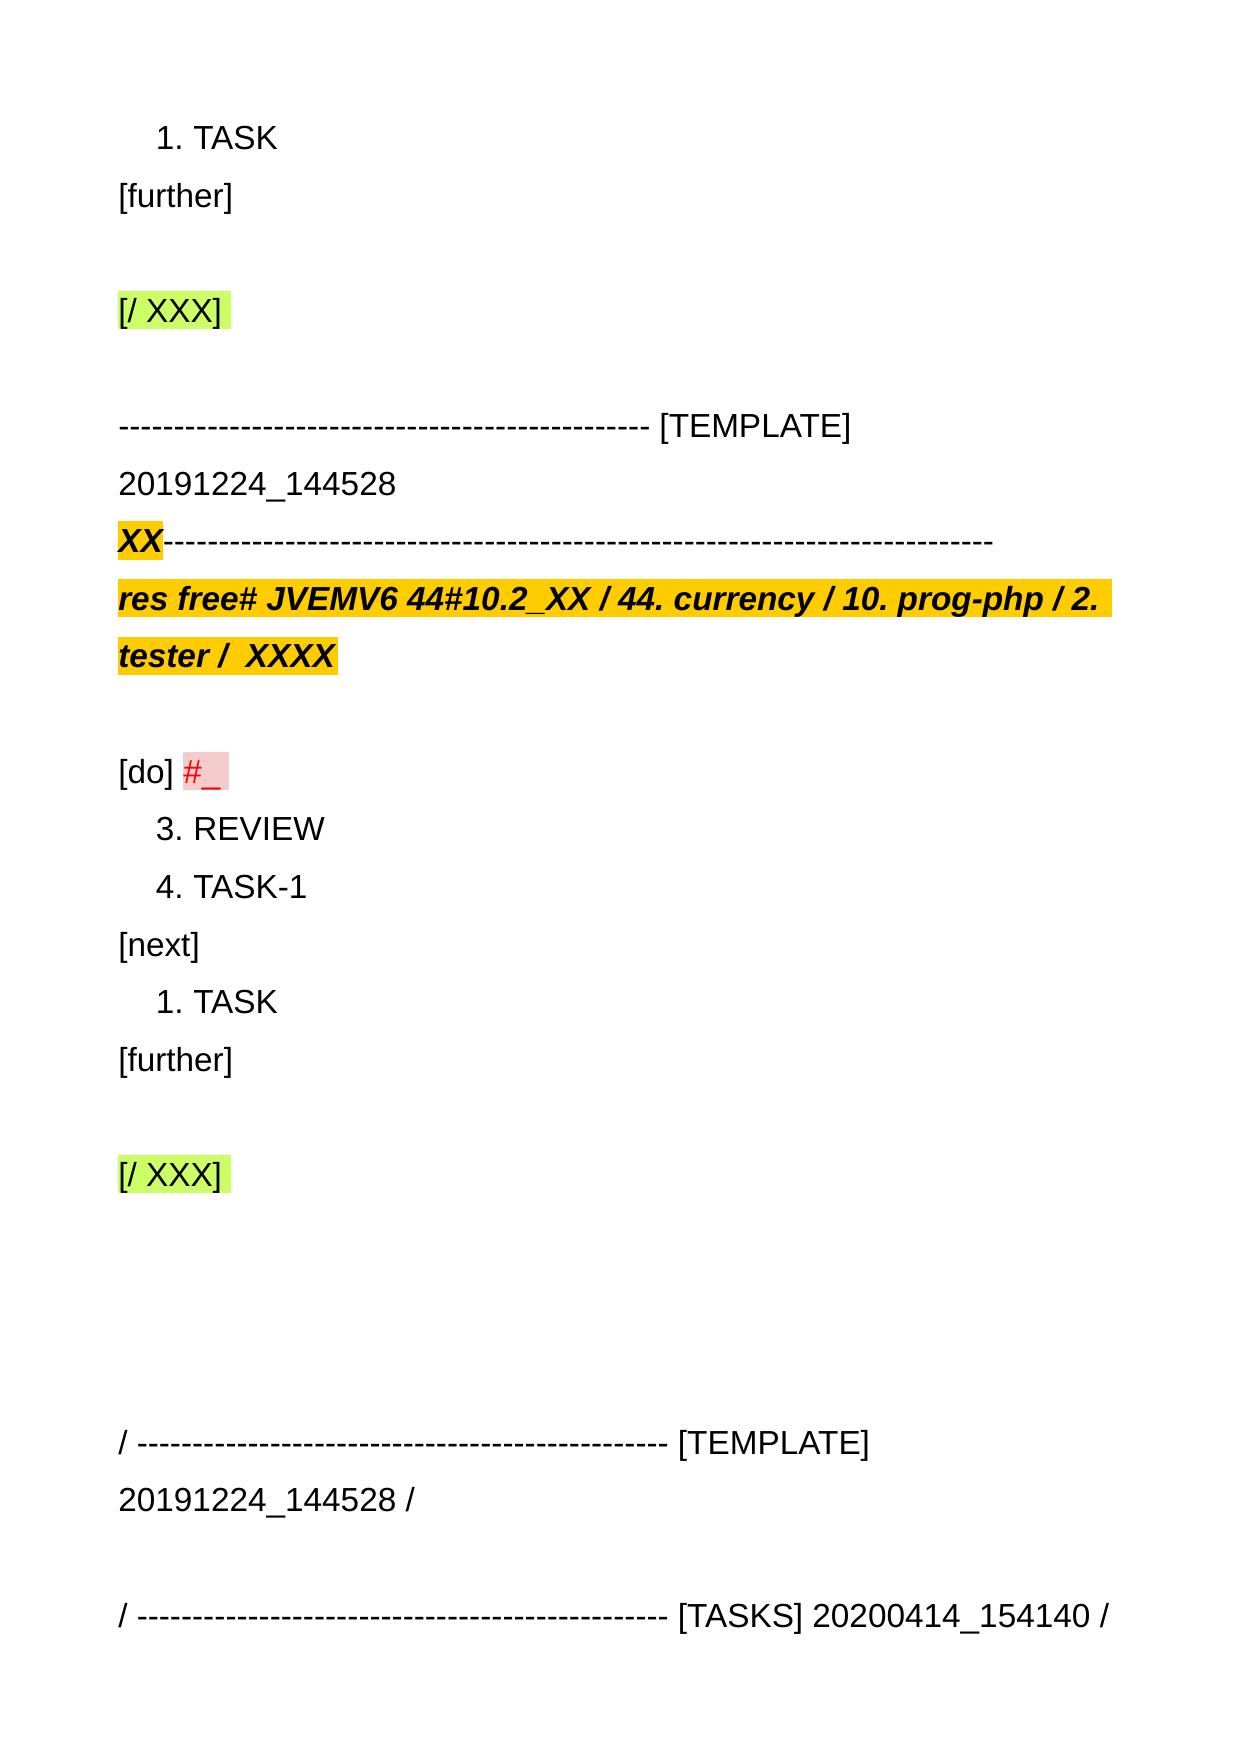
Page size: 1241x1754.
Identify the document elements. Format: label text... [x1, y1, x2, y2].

list TASK-1 [156, 867, 1122, 905]
text [/ XXX] [118, 1097, 1122, 1193]
list REVIEW [156, 809, 1122, 848]
list TASK [156, 118, 1122, 157]
text XX--------------------------------------------------------------------------- [118, 521, 1122, 560]
text / ------------------------------------------------ [TASKS] 20200414_154140 / [118, 1596, 1122, 1634]
text [do] #_ [118, 752, 1122, 790]
text [next] [118, 924, 1122, 963]
text res free# JVEMV6 44#10.2_XX / 44. currency / 10. prog-php / 2. tester / XXXX [118, 579, 1122, 675]
text / ------------------------------------------------ [TEMPLATE] 20191224_144528 / [118, 1423, 1122, 1519]
text [further] [118, 1040, 1122, 1078]
text [/ XXX] [118, 233, 1122, 329]
text ------------------------------------------------ [TEMPLATE] 20191224_144528 [118, 406, 1122, 502]
text [further] [118, 176, 1122, 214]
list TASK [156, 982, 1122, 1021]
